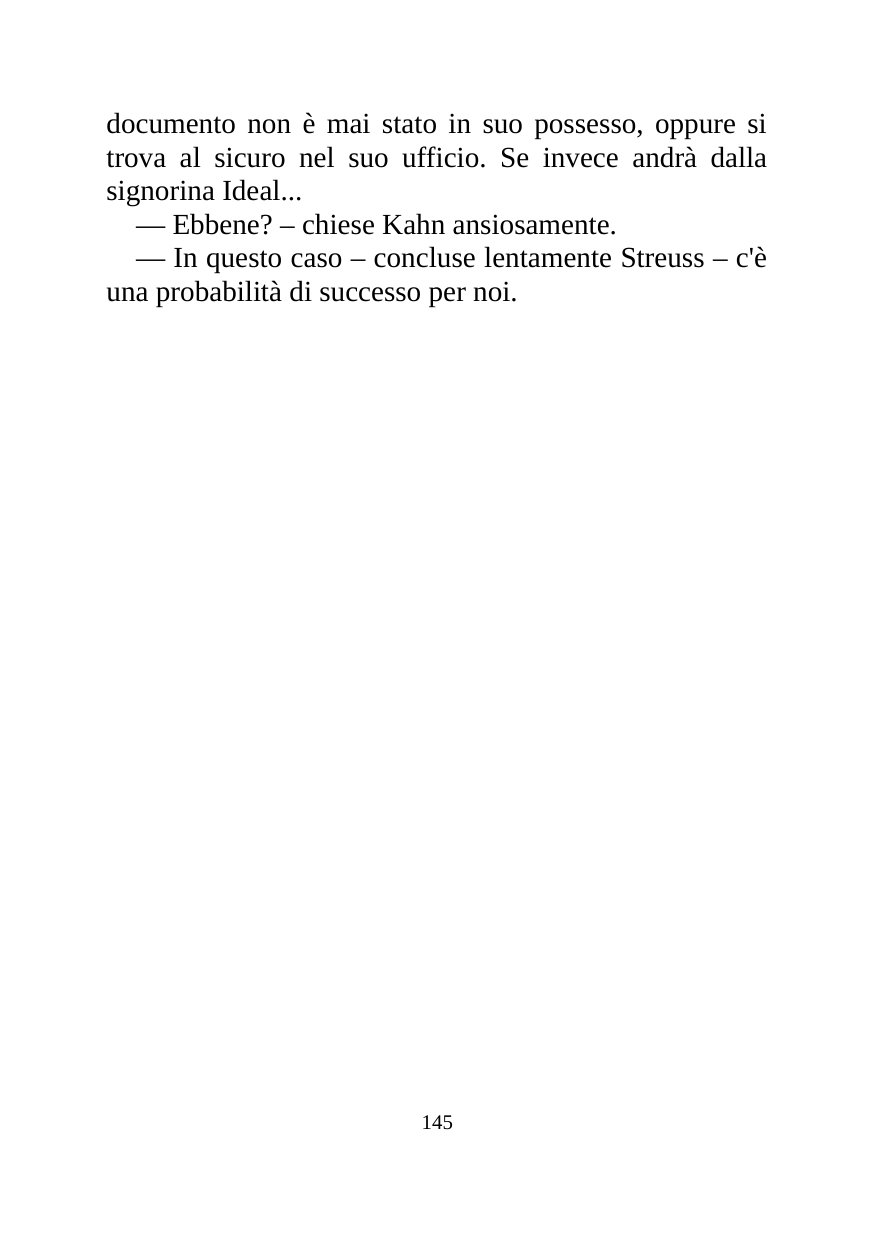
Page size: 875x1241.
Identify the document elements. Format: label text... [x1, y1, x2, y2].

text documento non è mai stato in suo possesso, oppure si trova al sicuro nel suo ufficio. Se invece andrà dalla signorina Ideal... [106, 106, 768, 207]
text — Ebbene? – chiese Kahn ansiosamente. [106, 207, 768, 240]
text — In questo caso – concluse lentamente Streuss – c'è una probabilità di successo per noi. [106, 240, 768, 307]
